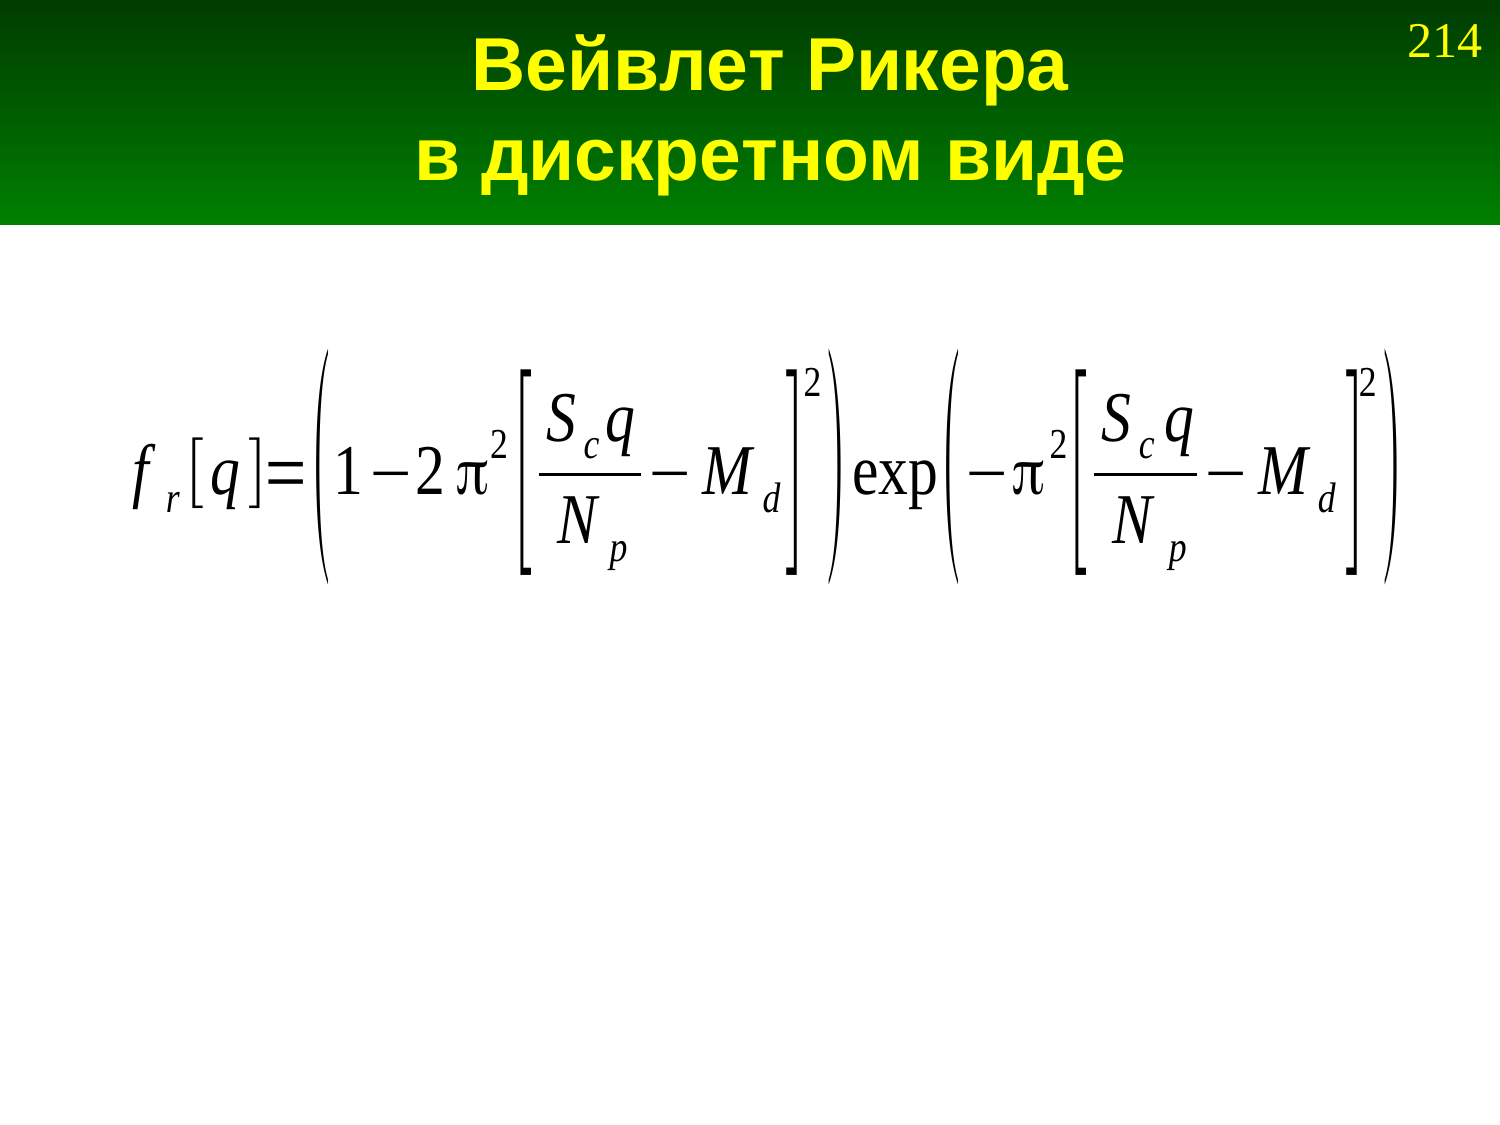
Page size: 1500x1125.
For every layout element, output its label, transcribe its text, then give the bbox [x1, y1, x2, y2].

title Вейвлет Рикера в дискретном виде [100, 7, 1441, 204]
chart [106, 347, 1417, 591]
